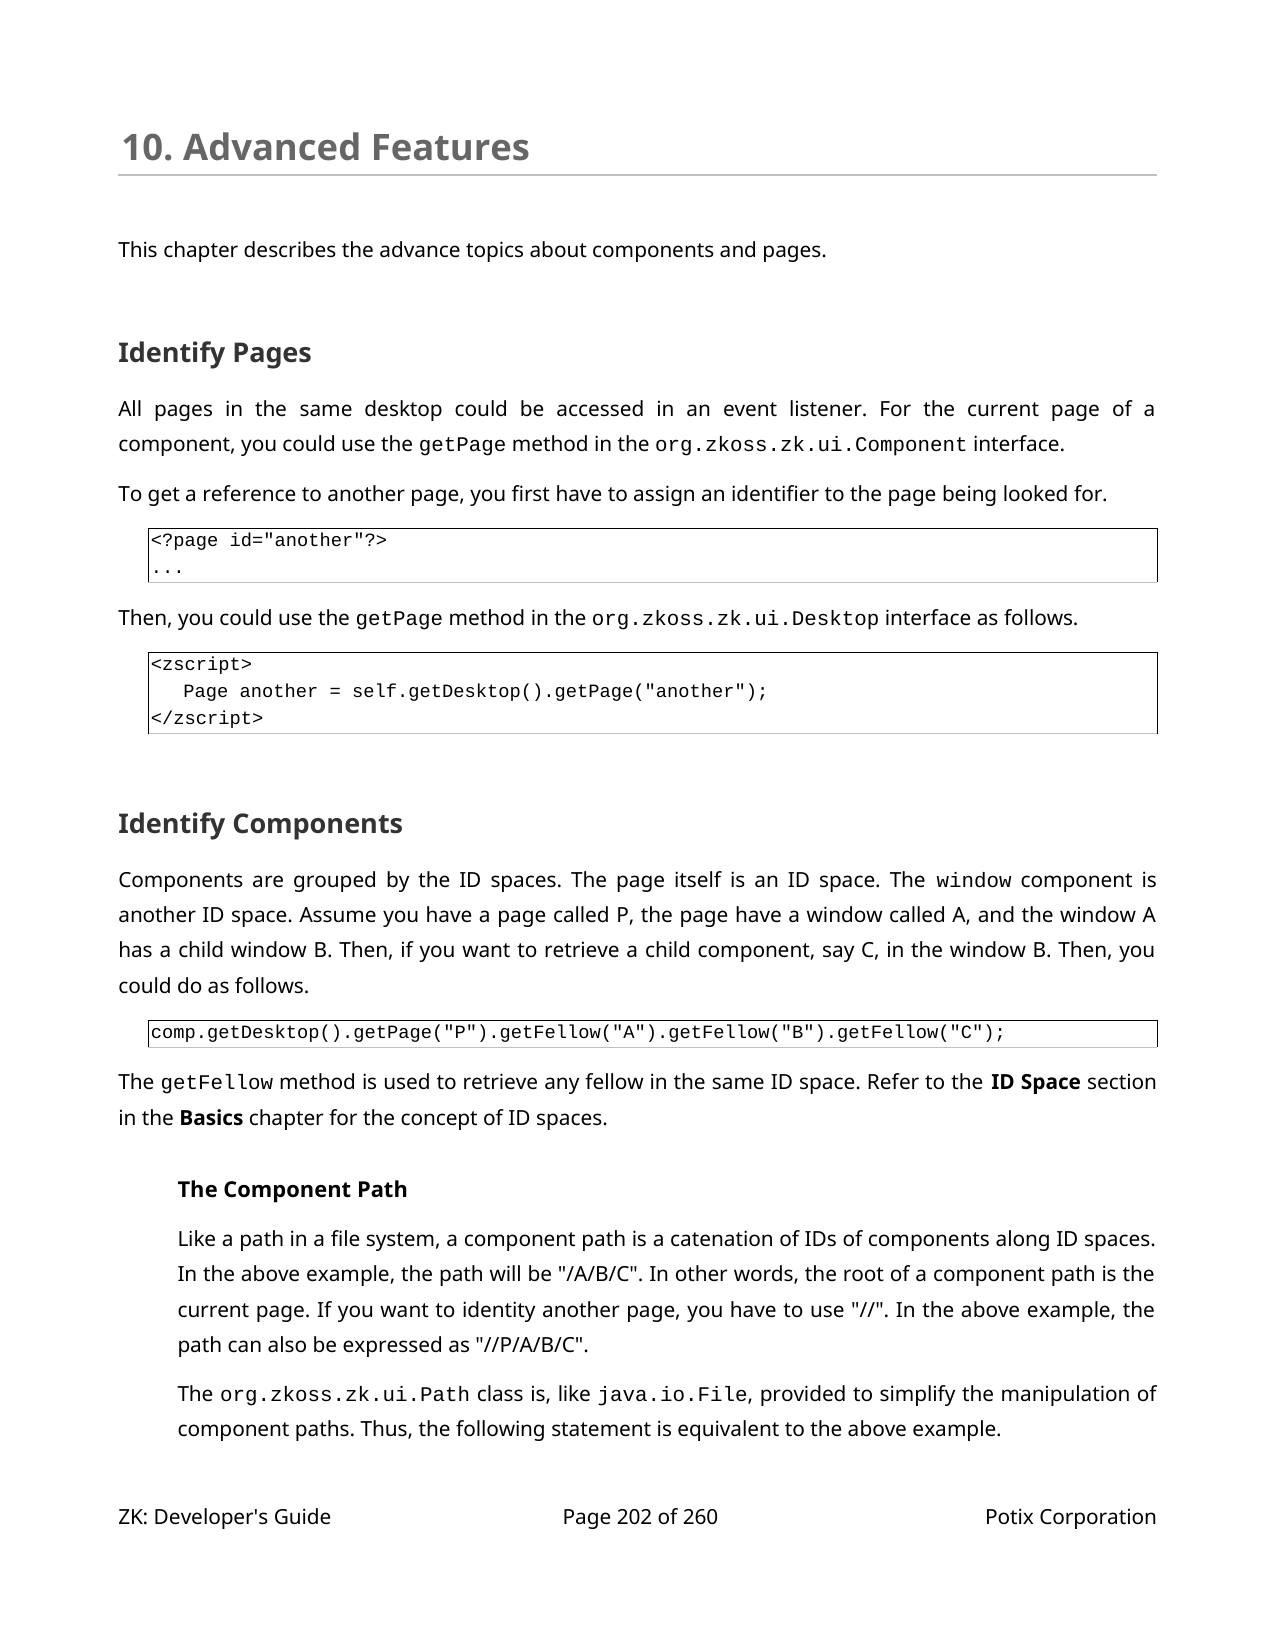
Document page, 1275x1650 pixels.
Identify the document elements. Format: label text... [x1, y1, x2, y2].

text </zscript> [149, 706, 1157, 733]
text All pages in the same desktop could be accessed in an event listener. For the current page of a component, you could use the getPage method in the org.zkoss.zk.ui.Component interface. [118, 394, 1157, 458]
text Then, you could use the getPage method in the org.zkoss.zk.ui.Desktop interface as follows. [118, 603, 1157, 631]
text <zscript> [149, 653, 1157, 676]
text This chapter describes the advance topics about components and pages. [118, 235, 1157, 263]
text The getFellow method is used to retrieve any fellow in the same ID space. Refer to the ID Space section in the Basics chapter for the concept of ID spaces. [118, 1067, 1157, 1131]
text The org.zkoss.zk.ui.Path class is, like java.io.File, provided to simplify the manipulation of component paths. Thus, the following statement is equivalent to the above example. [177, 1379, 1157, 1443]
subtitle 10. Advanced Features [118, 118, 1157, 174]
text <?page id="another"?> [149, 529, 1157, 552]
text Like a path in a file system, a component path is a catenation of IDs of components along ID spaces. In the above example, the path will be "/A/B/C". In other words, the root of a component path is the current page. If you want to identity another page, you have to use "//". In the above example, the path can also be expressed as "//P/A/B/C". [177, 1224, 1157, 1358]
subtitle Identify Pages [118, 334, 1157, 371]
subtitle The Component Path [177, 1174, 1157, 1204]
text Components are grouped by the ID spaces. The page itself is an ID space. The window component is another ID space. Assume you have a page called P, the page have a window called A, and the window A has a child window B. Then, if you want to retrieve a child component, say C, in the window B. Then, you could do as follows. [118, 865, 1157, 999]
text ... [149, 555, 1157, 582]
subtitle Identify Components [118, 804, 1157, 841]
text comp.getDesktop().getPage("P").getFellow("A").getFellow("B").getFellow("C"); [149, 1021, 1157, 1047]
text Page another = self.getDesktop().getPage("another"); [149, 679, 1157, 703]
text To get a reference to another page, you first have to assign an identifier to the page being looked for. [118, 479, 1157, 507]
